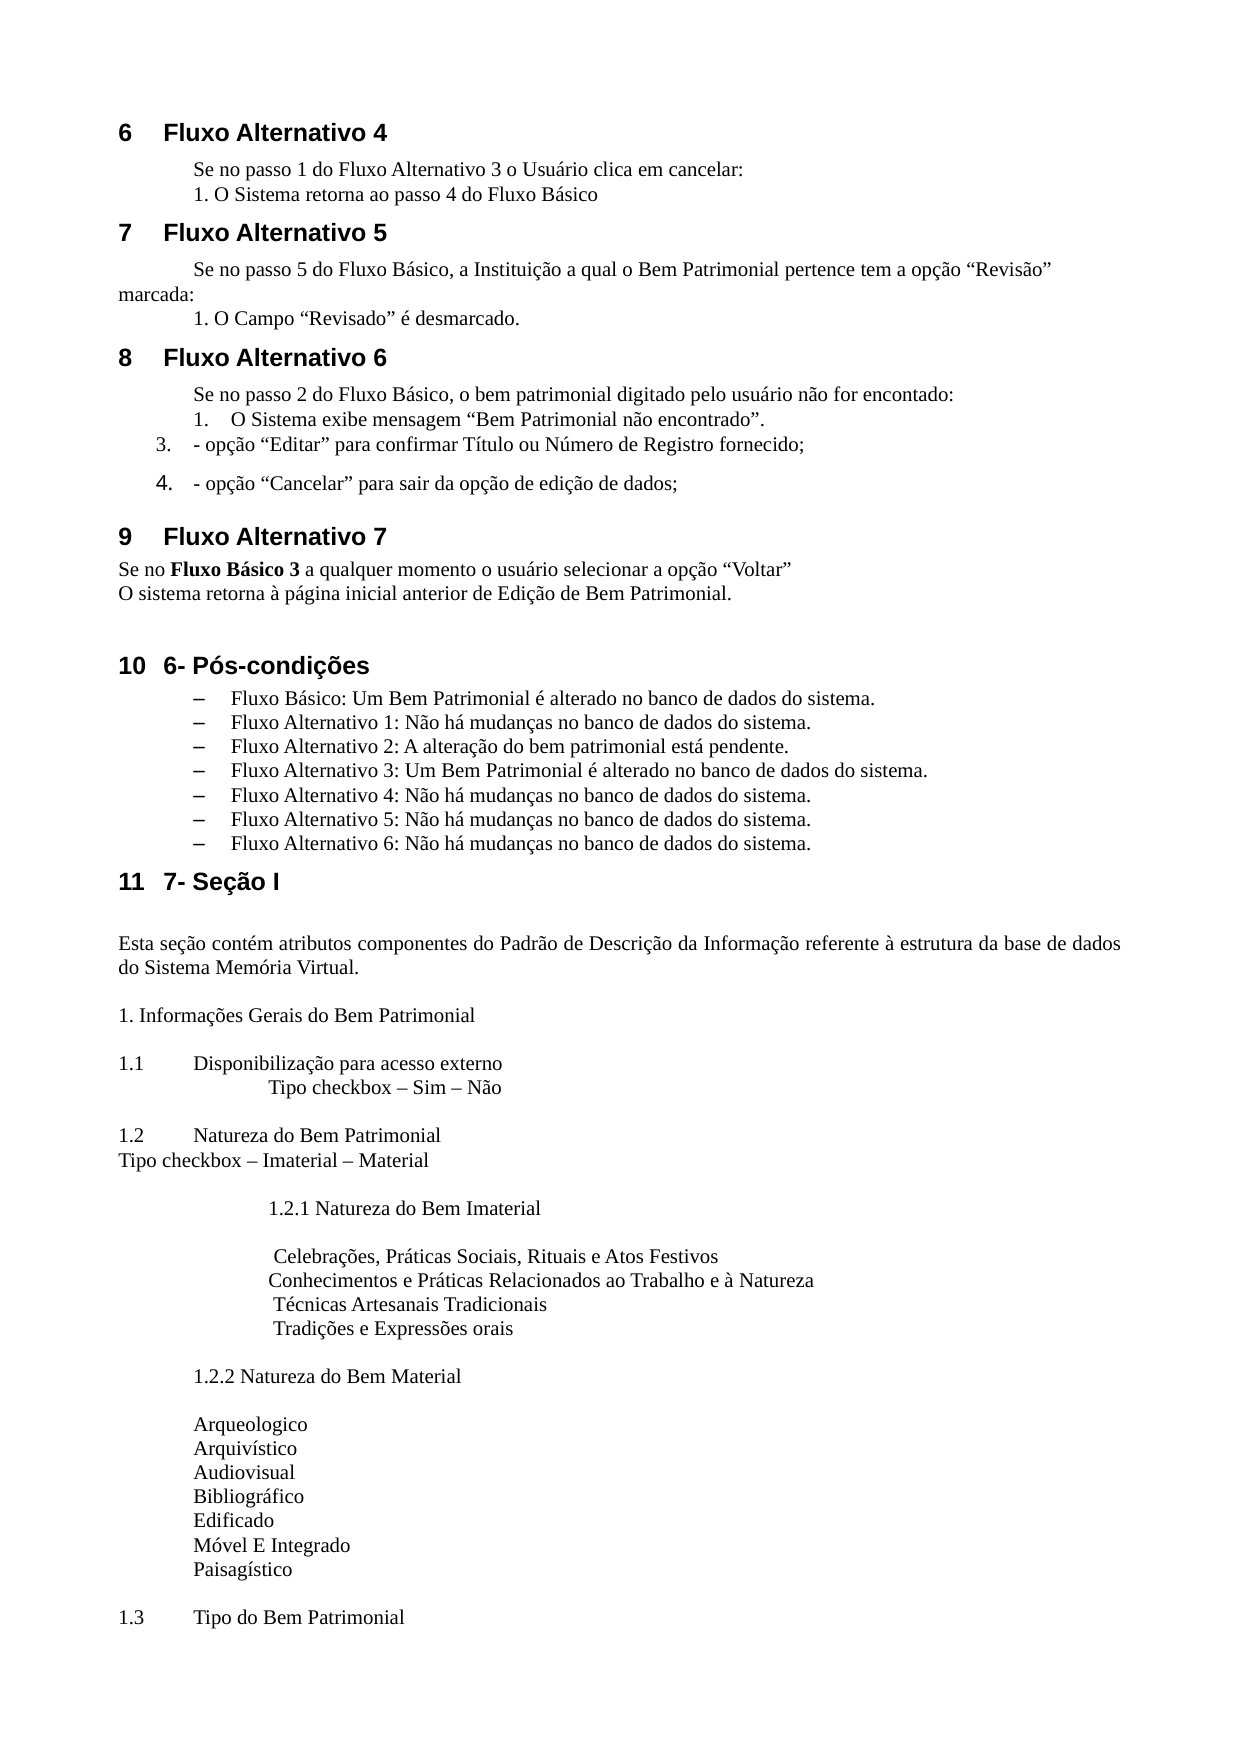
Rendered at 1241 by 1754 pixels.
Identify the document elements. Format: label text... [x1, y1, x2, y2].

text Móvel E Integrado [118, 1532, 1122, 1557]
text Tipo checkbox – Imaterial – Material [118, 1147, 1122, 1172]
text 1. O Sistema retorna ao passo 4 do Fluxo Básico [118, 182, 1122, 206]
text O sistema retorna à página inicial anterior de Edição de Bem Patrimonial. [118, 581, 1122, 605]
subtitle Fluxo Alternativo 7 [118, 522, 1122, 550]
text Esta seção contém atributos componentes do Padrão de Descrição da Informação referente à estrutura da base de dados do Sistema Memória Virtual. [118, 931, 1122, 979]
text Se no passo 2 do Fluxo Básico, o bem patrimonial digitado pelo usuário não for encontado: [118, 378, 1122, 407]
text Se no passo 5 do Fluxo Básico, a Instituição a qual o Bem Patrimonial pertence tem a opção “Revisão” marcada: [118, 253, 1122, 306]
list O Sistema exibe mensagem “Bem Patrimonial não encontrado”. [193, 407, 1122, 431]
list Fluxo Alternativo 5: Não há mudanças no banco de dados do sistema. [193, 807, 1122, 831]
text Se no Fluxo Básico 3 a qualquer momento o usuário selecionar a opção “Voltar” [118, 557, 1122, 581]
list Fluxo Alternativo 1: Não há mudanças no banco de dados do sistema. [193, 710, 1122, 734]
text Arqueologico [118, 1412, 1122, 1436]
text Tradições e Expressões orais [118, 1316, 1122, 1340]
list Fluxo Alternativo 3: Um Bem Patrimonial é alterado no banco de dados do sistema. [193, 758, 1122, 782]
text 1.1 Disponibilização para acesso externo [118, 1051, 1122, 1075]
subtitle 7- Seção I [118, 867, 1122, 896]
text Celebrações, Práticas Sociais, Rituais e Atos Festivos [118, 1244, 1122, 1268]
list - opção “Editar” para confirmar Título ou Número de Registro fornecido; [156, 431, 1122, 456]
text Arquivístico [118, 1436, 1122, 1460]
list Fluxo Alternativo 4: Não há mudanças no banco de dados do sistema. [193, 782, 1122, 807]
text Tipo checkbox – Sim – Não [118, 1075, 1122, 1099]
text 1.2 Natureza do Bem Patrimonial [118, 1123, 1122, 1147]
text 1. Informações Gerais do Bem Patrimonial [118, 1003, 1122, 1027]
subtitle Fluxo Alternativo 6 [118, 343, 1122, 372]
subtitle 6- Pós-condições [118, 651, 1122, 680]
text Técnicas Artesanais Tradicionais [118, 1292, 1122, 1316]
text 1.3 Tipo do Bem Patrimonial [118, 1605, 1122, 1629]
text Se no passo 1 do Fluxo Alternativo 3 o Usuário clica em cancelar: [118, 153, 1122, 182]
list Fluxo Alternativo 2: A alteração do bem patrimonial está pendente. [193, 734, 1122, 758]
text Paisagístico [118, 1557, 1122, 1581]
text 1.2.1 Natureza do Bem Imaterial [118, 1196, 1122, 1220]
list - opção “Cancelar” para sair da opção de edição de dados; [156, 468, 1122, 497]
text Bibliográfico [118, 1484, 1122, 1508]
subtitle Fluxo Alternativo 4 [118, 118, 1122, 147]
text Edificado [118, 1508, 1122, 1532]
list Fluxo Alternativo 6: Não há mudanças no banco de dados do sistema. [193, 831, 1122, 855]
text 1.2.2 Natureza do Bem Material [118, 1364, 1122, 1388]
list Fluxo Básico: Um Bem Patrimonial é alterado no banco de dados do sistema. [193, 686, 1122, 710]
text 1. O Campo “Revisado” é desmarcado. [118, 306, 1122, 330]
subtitle Fluxo Alternativo 5 [118, 218, 1122, 247]
text Audiovisual [118, 1460, 1122, 1484]
text Conhecimentos e Práticas Relacionados ao Trabalho e à Natureza [118, 1268, 1122, 1292]
